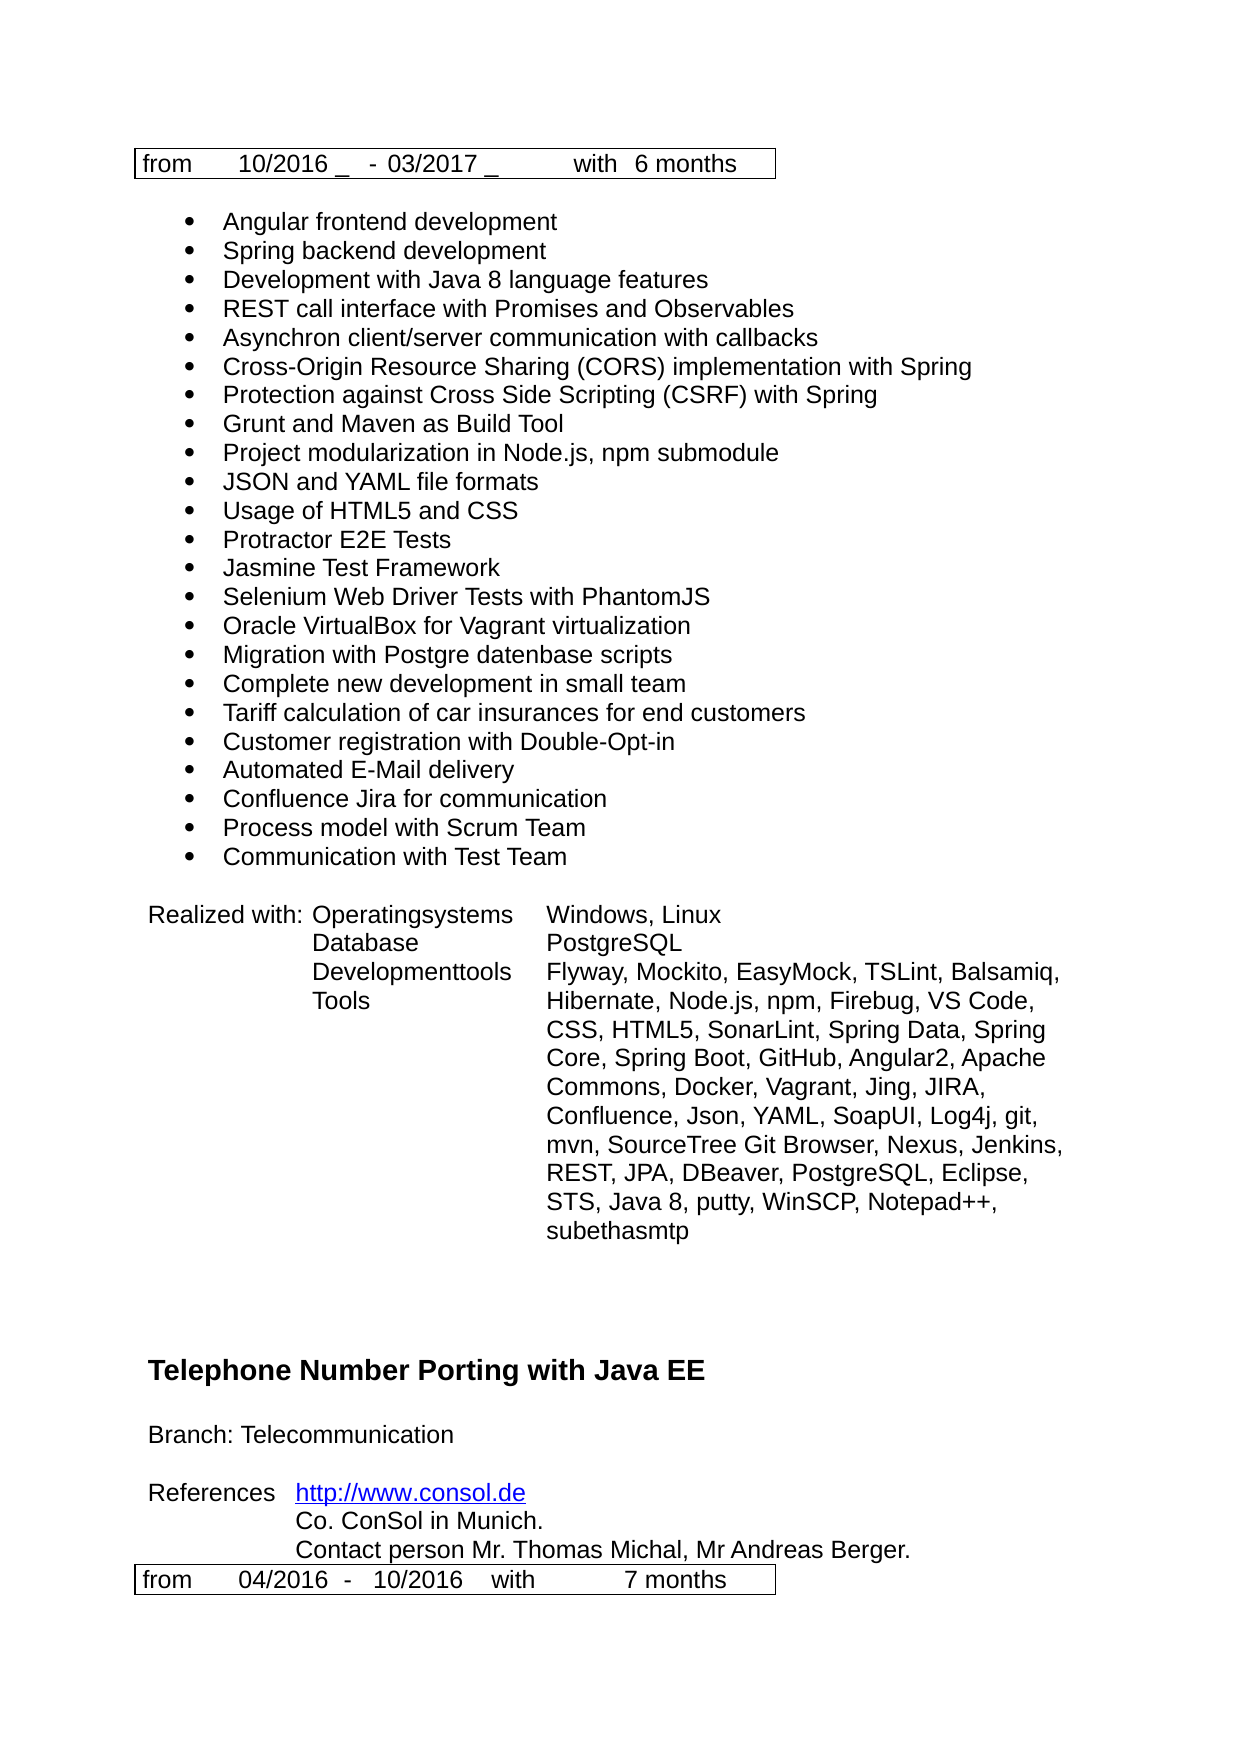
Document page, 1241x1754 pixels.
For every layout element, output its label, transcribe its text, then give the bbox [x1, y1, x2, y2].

list Process model with Scrum Team [185, 813, 1104, 842]
table_header Operatingsystems [309, 900, 543, 928]
list Migration with Postgre datenbase scripts [185, 640, 1104, 669]
table_cell Database [309, 928, 543, 957]
subtitle Telephone Number Porting with Java EE [148, 1353, 1104, 1386]
text Branch: Telecommunication [148, 1420, 1104, 1449]
table_header Realized with: [145, 900, 309, 928]
table_header 03/2017 _ [380, 149, 566, 177]
table_header from [136, 149, 231, 177]
table_header 04/2016 [231, 1565, 336, 1593]
list Communication with Test Team [185, 842, 1104, 871]
list REST call interface with Promises and Observables [185, 294, 1104, 323]
list Project modularization in Node.js, npm submodule [185, 438, 1104, 467]
list Oracle VirtualBox for Vagrant virtualization [185, 611, 1104, 640]
table_header Windows, Linux [543, 900, 1089, 928]
list Angular frontend development [185, 207, 1104, 236]
list Protection against Cross Side Scripting (CSRF) with Spring [185, 380, 1104, 409]
list Spring backend development [185, 236, 1104, 265]
table_header 10/2016 _ [231, 149, 361, 177]
table_header with [484, 1565, 617, 1593]
text Co. ConSol in Munich. [221, 1506, 1104, 1535]
list Jasmine Test Framework [185, 553, 1104, 582]
list Confluence Jira for communication [185, 784, 1104, 813]
table_header 10/2016 [366, 1565, 484, 1593]
table_cell PostgreSQL [543, 928, 1089, 957]
table_header from [136, 1565, 231, 1593]
table_cell [145, 957, 309, 1244]
list Protractor E2E Tests [185, 524, 1104, 553]
table_header - [361, 149, 380, 177]
table_header 6 months [627, 149, 775, 177]
table_cell [145, 928, 309, 957]
table_cell Flyway, Mockito, EasyMock, TSLint, Balsamiq, Hibernate, Node.js, npm, Firebug, VS Code, CSS, HTML5, SonarLint, Spring Data, Spring Core, Spring Boot, GitHub, Angular2, Apache Commons, Docker, Vagrant, Jing, JIRA, Confluence, Json, YAML, SoapUI, Log4j, git, mvn, SourceTree Git Browser, Nexus, Jenkins, REST, JPA, DBeaver, PostgreSQL, Eclipse, STS, Java 8, putty, WinSCP, Notepad++, subethasmtp [543, 957, 1089, 1244]
list JSON and YAML file formats [185, 467, 1104, 496]
text References http://www.consol.de [148, 1477, 1104, 1506]
list Usage of HTML5 and CSS [185, 496, 1104, 524]
text Contact person Mr. Thomas Michal, Mr Andreas Berger. [221, 1535, 1104, 1564]
table_header - [336, 1565, 366, 1593]
list Development with Java 8 language features [185, 265, 1104, 294]
table_cell Developmenttools Tools [309, 957, 543, 1244]
list Grunt and Maven as Build Tool [185, 409, 1104, 438]
list Asynchron client/server communication with callbacks [185, 323, 1104, 351]
list Customer registration with Double-Opt-in [185, 727, 1104, 755]
list Cross-Origin Resource Sharing (CORS) implementation with Spring [185, 351, 1104, 380]
list Automated E-Mail delivery [185, 755, 1104, 784]
list Selenium Web Driver Tests with PhantomJS [185, 582, 1104, 611]
list Tariff calculation of car insurances for end customers [185, 698, 1104, 727]
list Complete new development in small team [185, 669, 1104, 698]
table_header with [566, 149, 627, 177]
table_header 7 months [617, 1565, 775, 1593]
